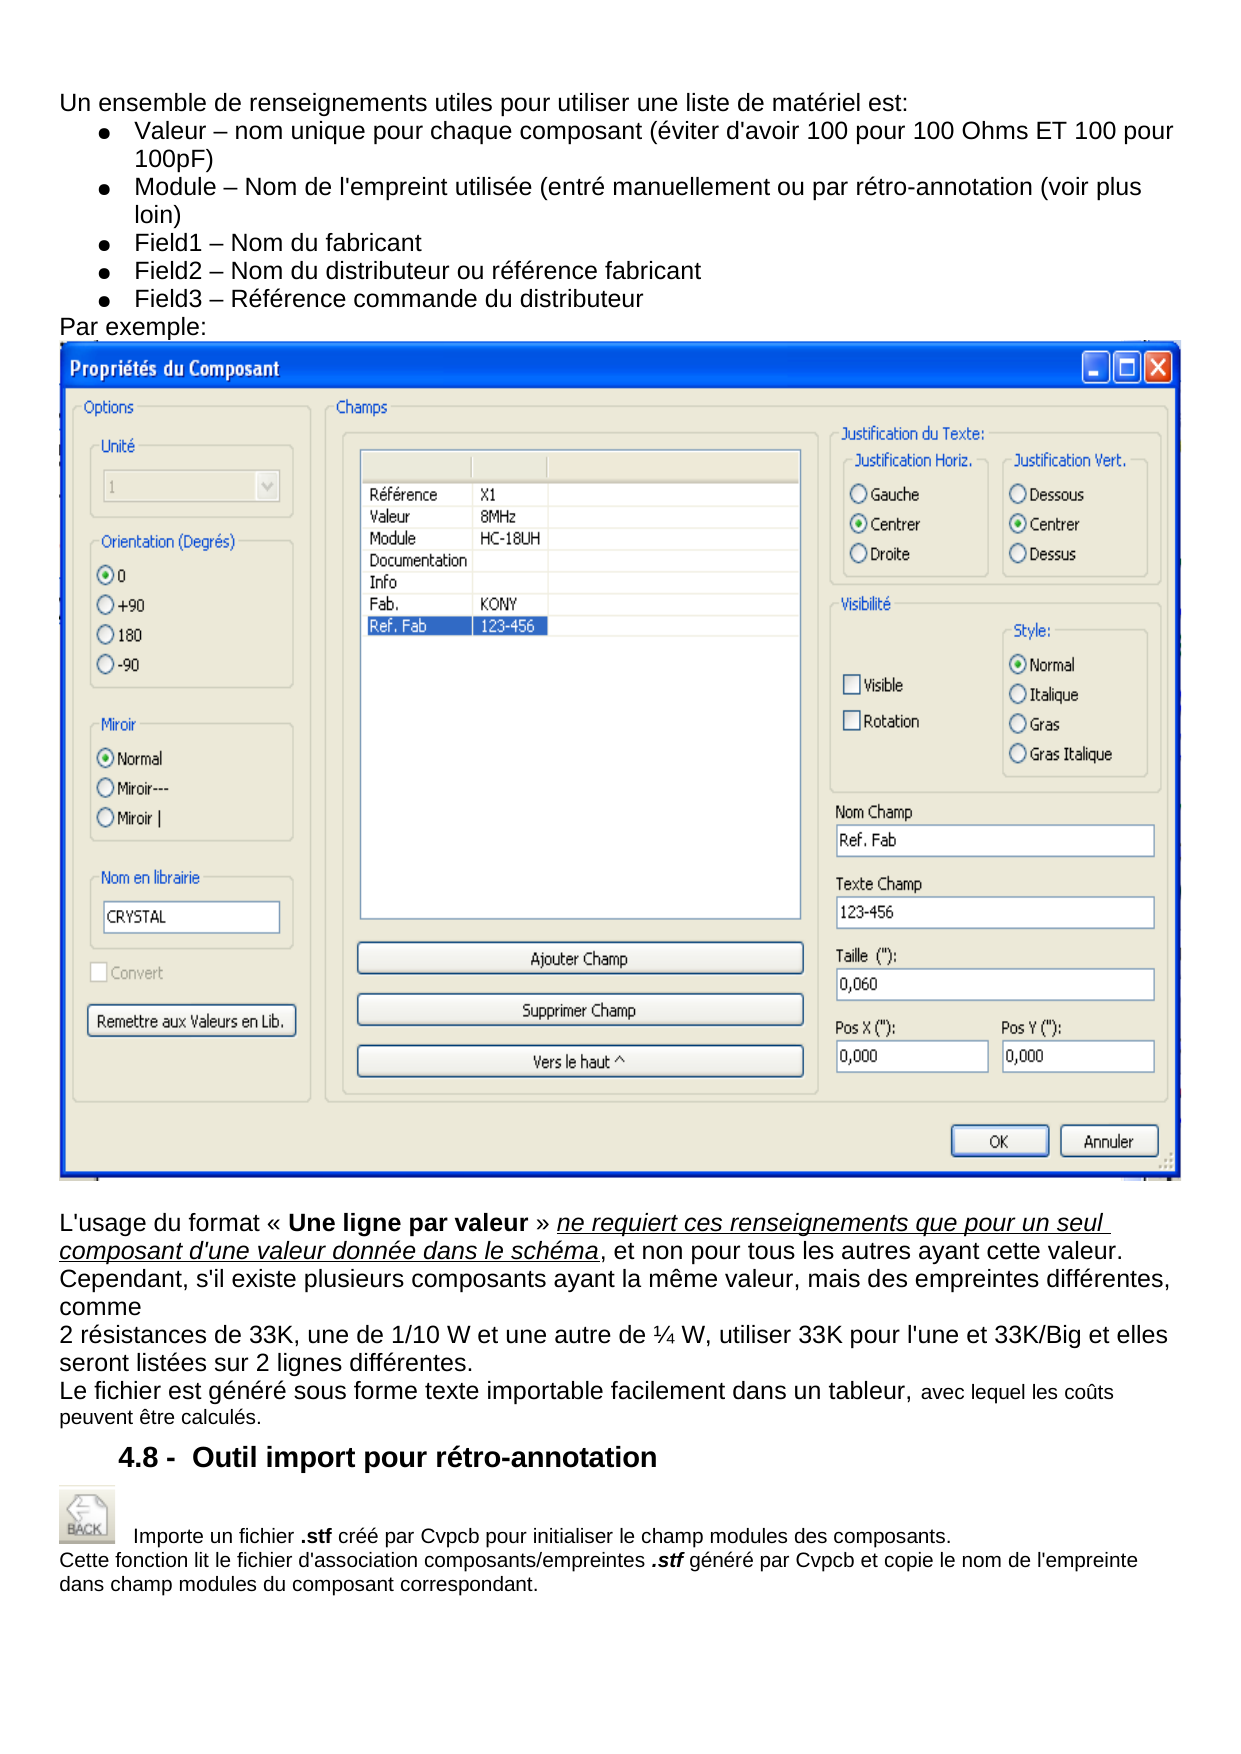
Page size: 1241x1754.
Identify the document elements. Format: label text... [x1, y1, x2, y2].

text L'usage du format « Une ligne par valeur » ne requiert ces renseignements que pour un seul composant d'une valeur donnée dans le schéma, et non pour tous les autres ayant cette valeur. [59, 1209, 1181, 1265]
list Valeur – nom unique pour chaque composant (éviter d'avoir 100 pour 100 Ohms ET 100 pour 100pF) [97, 117, 1181, 173]
text Cependant, s'il existe plusieurs composants ayant la même valeur, mais des empreintes différentes, comme [59, 1265, 1181, 1321]
text Le fichier est généré sous forme texte importable facilement dans un tableur, avec lequel les coûts peuvent être calculés. [59, 1377, 1181, 1429]
list Field3 – Référence commande du distributeur [97, 285, 1181, 313]
text Un ensemble de renseignements utiles pour utiliser une liste de matériel est: [59, 88, 1181, 117]
list Field1 – Nom du fabricant [97, 229, 1181, 257]
text Importe un fichier .stf créé par Cvpcb pour initialiser le champ modules des composants. [59, 1485, 1181, 1549]
subtitle Outil import pour rétro-annotation [118, 1441, 1181, 1474]
picture [59, 1485, 116, 1544]
text Par exemple: [59, 313, 1181, 340]
picture [59, 340, 1182, 1181]
list Field2 – Nom du distributeur ou référence fabricant [97, 257, 1181, 285]
text 2 résistances de 33K, une de 1/10 W et une autre de ¼ W, utiliser 33K pour l'une et 33K/Big et elles seront listées sur 2 lignes différentes. [59, 1321, 1181, 1377]
text Cette fonction lit le fichier d'association composants/empreintes .stf généré par Cvpcb et copie le nom de l'empreinte dans champ modules du composant correspondant. [59, 1549, 1181, 1596]
list Module – Nom de l'empreint utilisée (entré manuellement ou par rétro-annotation (voir plus loin) [97, 173, 1181, 229]
